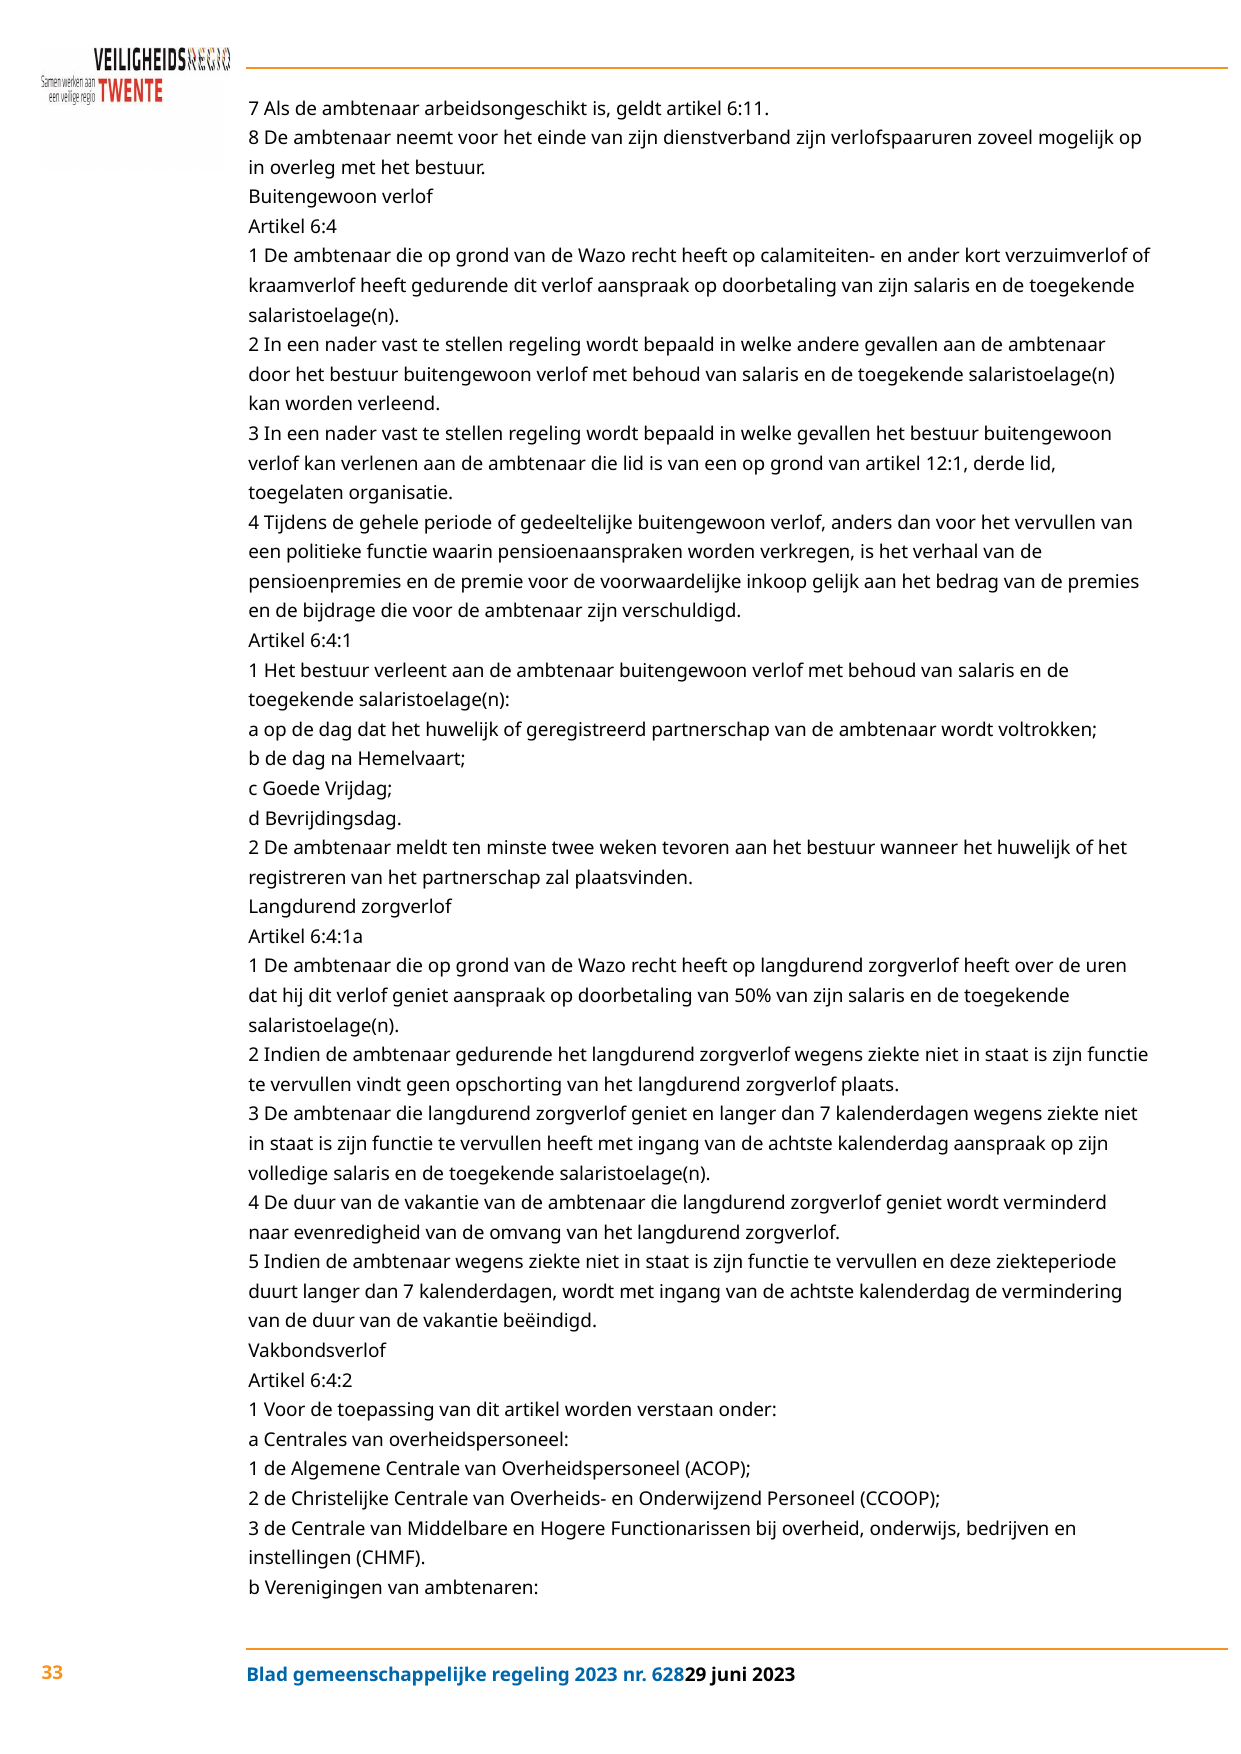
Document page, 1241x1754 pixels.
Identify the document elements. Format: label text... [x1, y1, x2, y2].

text d Bevrijdingsdag. [248, 805, 1152, 831]
text 5 Indien de ambtenaar wegens ziekte niet in staat is zijn functie te vervullen en deze ziekteperiode duurt langer dan 7 kalenderdagen, wordt met ingang van de achtste kalenderdag de vermindering van de duur van de vakantie beëindigd. [248, 1248, 1152, 1333]
text b Verenigingen van ambtenaren: [248, 1574, 1152, 1600]
text Langdurend zorgverlof [248, 893, 1152, 919]
text Artikel 6:4:1a [248, 923, 1152, 949]
text Artikel 6:4 [248, 213, 1152, 239]
text a Centrales van overheidspersoneel: [248, 1426, 1152, 1452]
text a op de dag dat het huwelijk of geregistreerd partnerschap van de ambtenaar wordt voltrokken; [248, 716, 1152, 742]
picture [41, 47, 231, 172]
text b de dag na Hemelvaart; [248, 746, 1152, 771]
text 1 de Algemene Centrale van Overheidspersoneel (ACOP); [248, 1456, 1152, 1481]
text Artikel 6:4:2 [248, 1367, 1152, 1393]
text 2 In een nader vast te stellen regeling wordt bepaald in welke andere gevallen aan de ambtenaar door het bestuur buitengewoon verlof met behoud van salaris en de toegekende salaristoelage(n) kan worden verleend. [248, 331, 1152, 416]
text 1 Voor de toepassing van dit artikel worden verstaan onder: [248, 1396, 1152, 1422]
text Buitengewoon verlof [248, 183, 1152, 209]
text 2 de Christelijke Centrale van Overheids- en Onderwijzend Personeel (CCOOP); [248, 1485, 1152, 1511]
text 1 De ambtenaar die op grond van de Wazo recht heeft op langdurend zorgverlof heeft over de uren dat hij dit verlof geniet aanspraak op doorbetaling van 50% van zijn salaris en de toegekende salaristoelage(n). [248, 953, 1152, 1038]
text Vakbondsverlof [248, 1337, 1152, 1363]
text 2 De ambtenaar meldt ten minste twee weken tevoren aan het bestuur wanneer het huwelijk of het registreren van het partnerschap zal plaatsvinden. [248, 834, 1152, 890]
text 1 De ambtenaar die op grond van de Wazo recht heeft op calamiteiten- en ander kort verzuimverlof of kraamverlof heeft gedurende dit verlof aanspraak op doorbetaling van zijn salaris en de toegekende salaristoelage(n). [248, 243, 1152, 328]
text 2 Indien de ambtenaar gedurende het langdurend zorgverlof wegens ziekte niet in staat is zijn functie te vervullen vindt geen opschorting van het langdurend zorgverlof plaats. [248, 1041, 1152, 1097]
text 4 De duur van de vakantie van de ambtenaar die langdurend zorgverlof geniet wordt verminderd naar evenredigheid van de omvang van het langdurend zorgverlof. [248, 1189, 1152, 1245]
text 8 De ambtenaar neemt voor het einde van zijn dienstverband zijn verlofspaaruren zoveel mogelijk op in overleg met het bestuur. [248, 124, 1152, 180]
text 3 In een nader vast te stellen regeling wordt bepaald in welke gevallen het bestuur buitengewoon verlof kan verlenen aan de ambtenaar die lid is van een op grond van artikel 12:1, derde lid, toegelaten organisatie. [248, 420, 1152, 505]
text c Goede Vrijdag; [248, 775, 1152, 801]
text 1 Het bestuur verleent aan de ambtenaar buitengewoon verlof met behoud van salaris en de toegekende salaristoelage(n): [248, 657, 1152, 712]
text 3 De ambtenaar die langdurend zorgverlof geniet en langer dan 7 kalenderdagen wegens ziekte niet in staat is zijn functie te vervullen heeft met ingang van de achtste kalenderdag aanspraak op zijn volledige salaris en de toegekende salaristoelage(n). [248, 1101, 1152, 1186]
text 3 de Centrale van Middelbare en Hogere Functionarissen bij overheid, onderwijs, bedrijven en instellingen (CHMF). [248, 1515, 1152, 1570]
text 7 Als de ambtenaar arbeidsongeschikt is, geldt artikel 6:11. [248, 95, 1152, 121]
text 4 Tijdens de gehele periode of gedeeltelijke buitengewoon verlof, anders dan voor het vervullen van een politieke functie waarin pensioenaanspraken worden verkregen, is het verhaal van de pensioenpremies en de premie voor de voorwaardelijke inkoop gelijk aan het bedrag van de premies en de bijdrage die voor de ambtenaar zijn verschuldigd. [248, 509, 1152, 623]
text Artikel 6:4:1 [248, 627, 1152, 653]
